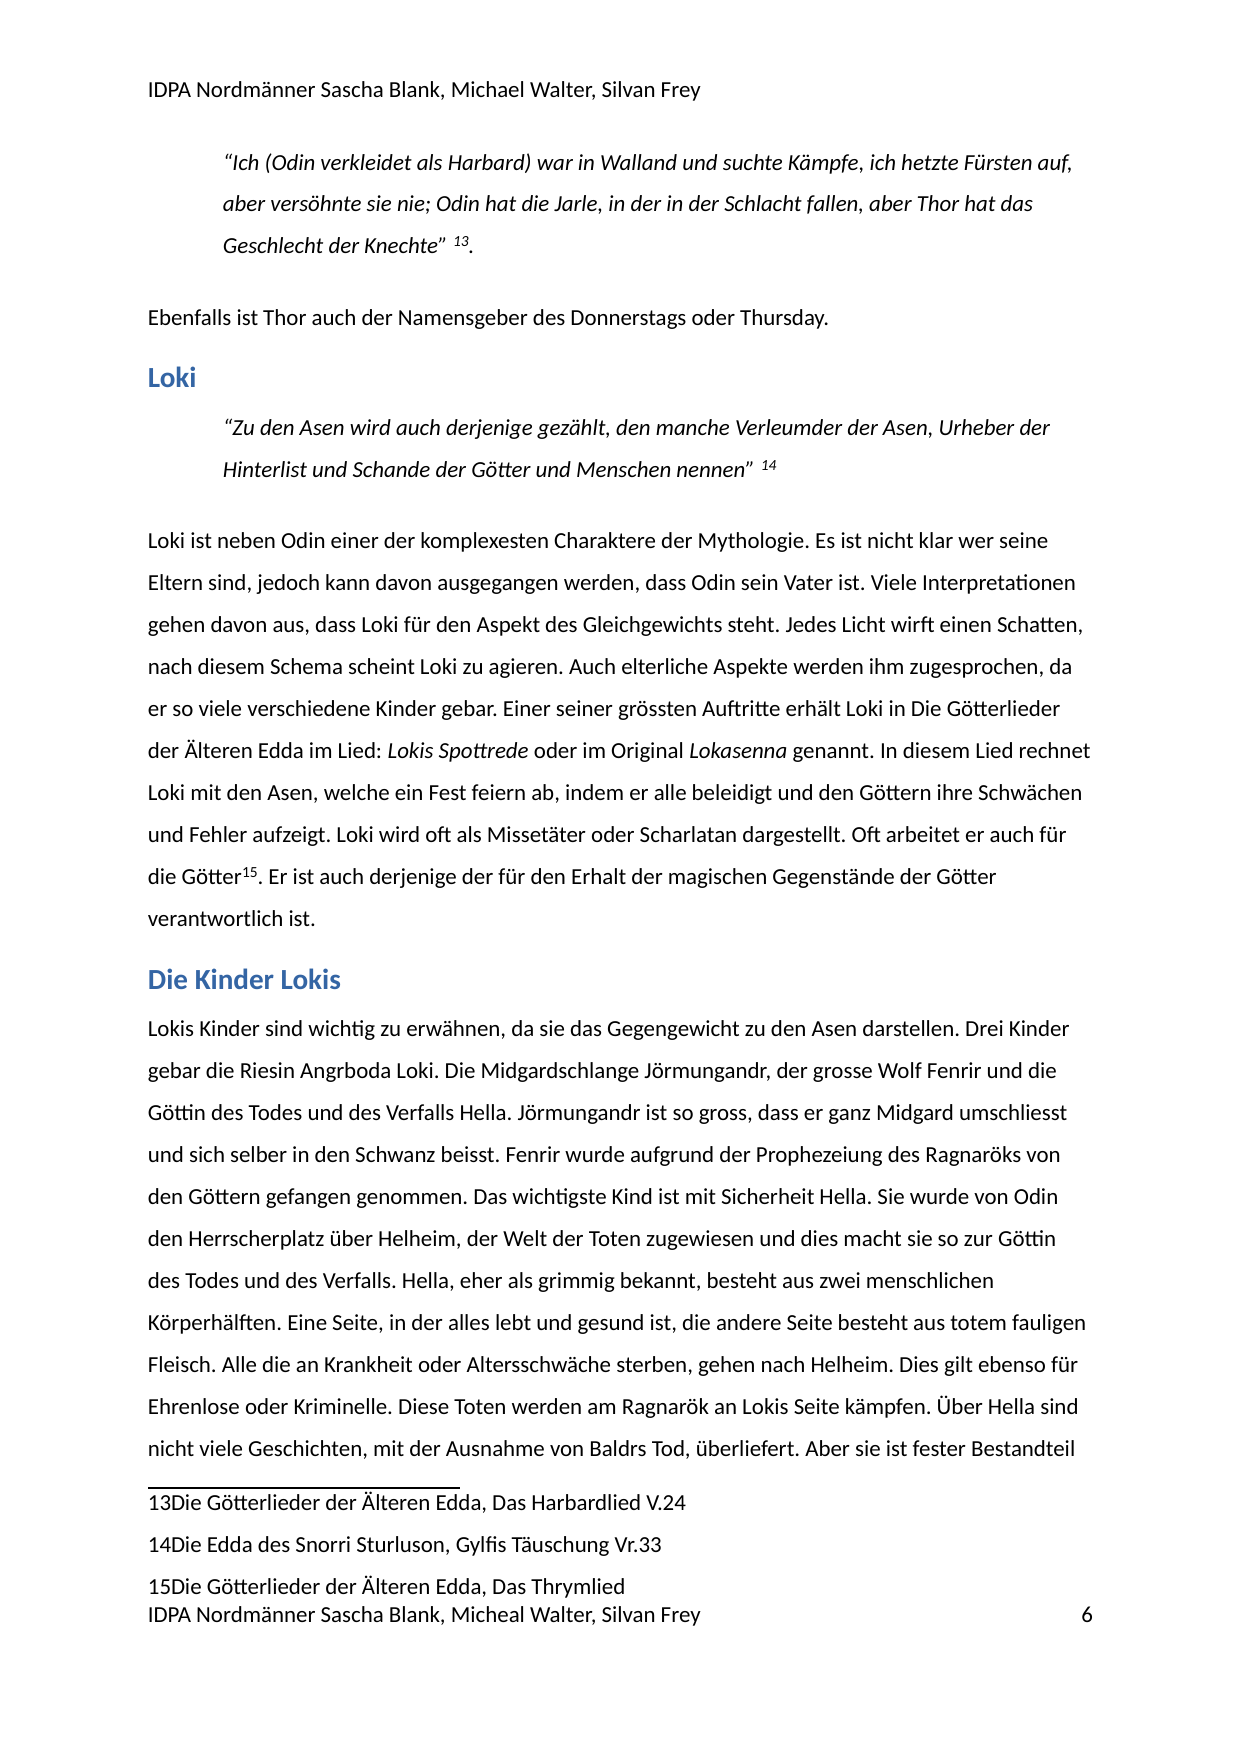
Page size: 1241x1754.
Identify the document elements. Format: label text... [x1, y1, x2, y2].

subtitle Die Kinder Lokis [148, 961, 1093, 996]
text Ebenfalls ist Thor auch der Namensgeber des Donnerstags oder Thursday. [148, 303, 1093, 331]
text Die Götterlieder der Älteren Edda, Das Thrymlied [148, 1572, 1093, 1600]
text “Zu den Asen wird auch derjenige gezählt, den manche Verleumder der Asen, Urheber der Hinterlist und Schande der Götter und Menschen nennen” [223, 413, 1093, 483]
text Die Edda des Snorri Sturluson, Gylfis Täuschung Vr.33 [148, 1530, 1093, 1558]
text Die Götterlieder der Älteren Edda, Das Harbardlied V.24 [148, 1488, 1093, 1516]
text Loki ist neben Odin einer der komplexesten Charaktere der Mythologie. Es ist nicht klar wer seine Eltern sind, jedoch kann davon ausgegangen werden, dass Odin sein Vater ist. Viele Interpretationen gehen davon aus, dass Loki für den Aspekt des Gleichgewichts steht. Jedes Licht wirft einen Schatten, nach diesem Schema scheint Loki zu agieren. Auch elterliche Aspekte werden ihm zugesprochen, da er so viele verschiedene Kinder gebar. Einer seiner grössten Auftritte erhält Loki in Die Götterlieder der Älteren Edda im Lied: Lokis Spottrede oder im Original Lokasenna genannt. In diesem Lied rechnet Loki mit den Asen, welche ein Fest feiern ab, indem er alle beleidigt und den Göttern ihre Schwächen und Fehler aufzeigt. Loki wird oft als Missetäter oder Scharlatan dargestellt. Oft arbeitet er auch für die Götter. Er ist auch derjenige der für den Erhalt der magischen Gegenstände der Götter verantwortlich ist. [148, 526, 1093, 932]
text “Ich (Odin verkleidet als Harbard) war in Walland und suchte Kämpfe, ich hetzte Fürsten auf, aber versöhnte sie nie; Odin hat die Jarle, in der in der Schlacht fallen, aber Thor hat das Geschlecht der Knechte” . [223, 148, 1093, 259]
subtitle Loki [148, 359, 1093, 395]
text Lokis Kinder sind wichtig zu erwähnen, da sie das Gegengewicht zu den Asen darstellen. Drei Kinder gebar die Riesin Angrboda Loki. Die Midgardschlange Jörmungandr, der grosse Wolf Fenrir und die Göttin des Todes und des Verfalls Hella. Jörmungandr ist so gross, dass er ganz Midgard umschliesst und sich selber in den Schwanz beisst. Fenrir wurde aufgrund der Prophezeiung des Ragnaröks von den Göttern gefangen genommen. Das wichtigste Kind ist mit Sicherheit Hella. Sie wurde von Odin den Herrscherplatz über Helheim, der Welt der Toten zugewiesen und dies macht sie so zur Göttin des Todes und des Verfalls. Hella, eher als grimmig bekannt, besteht aus zwei menschlichen Körperhälften. Eine Seite, in der alles lebt und gesund ist, die andere Seite besteht aus totem fauligen Fleisch. Alle die an Krankheit oder Altersschwäche sterben, gehen nach Helheim. Dies gilt ebenso für Ehrenlose oder Kriminelle. Diese Toten werden am Ragnarök an Lokis Seite kämpfen. Über Hella sind nicht viele Geschichten, mit der Ausnahme von Baldrs Tod, überliefert. Aber sie ist fester Bestandteil [148, 1014, 1093, 1462]
